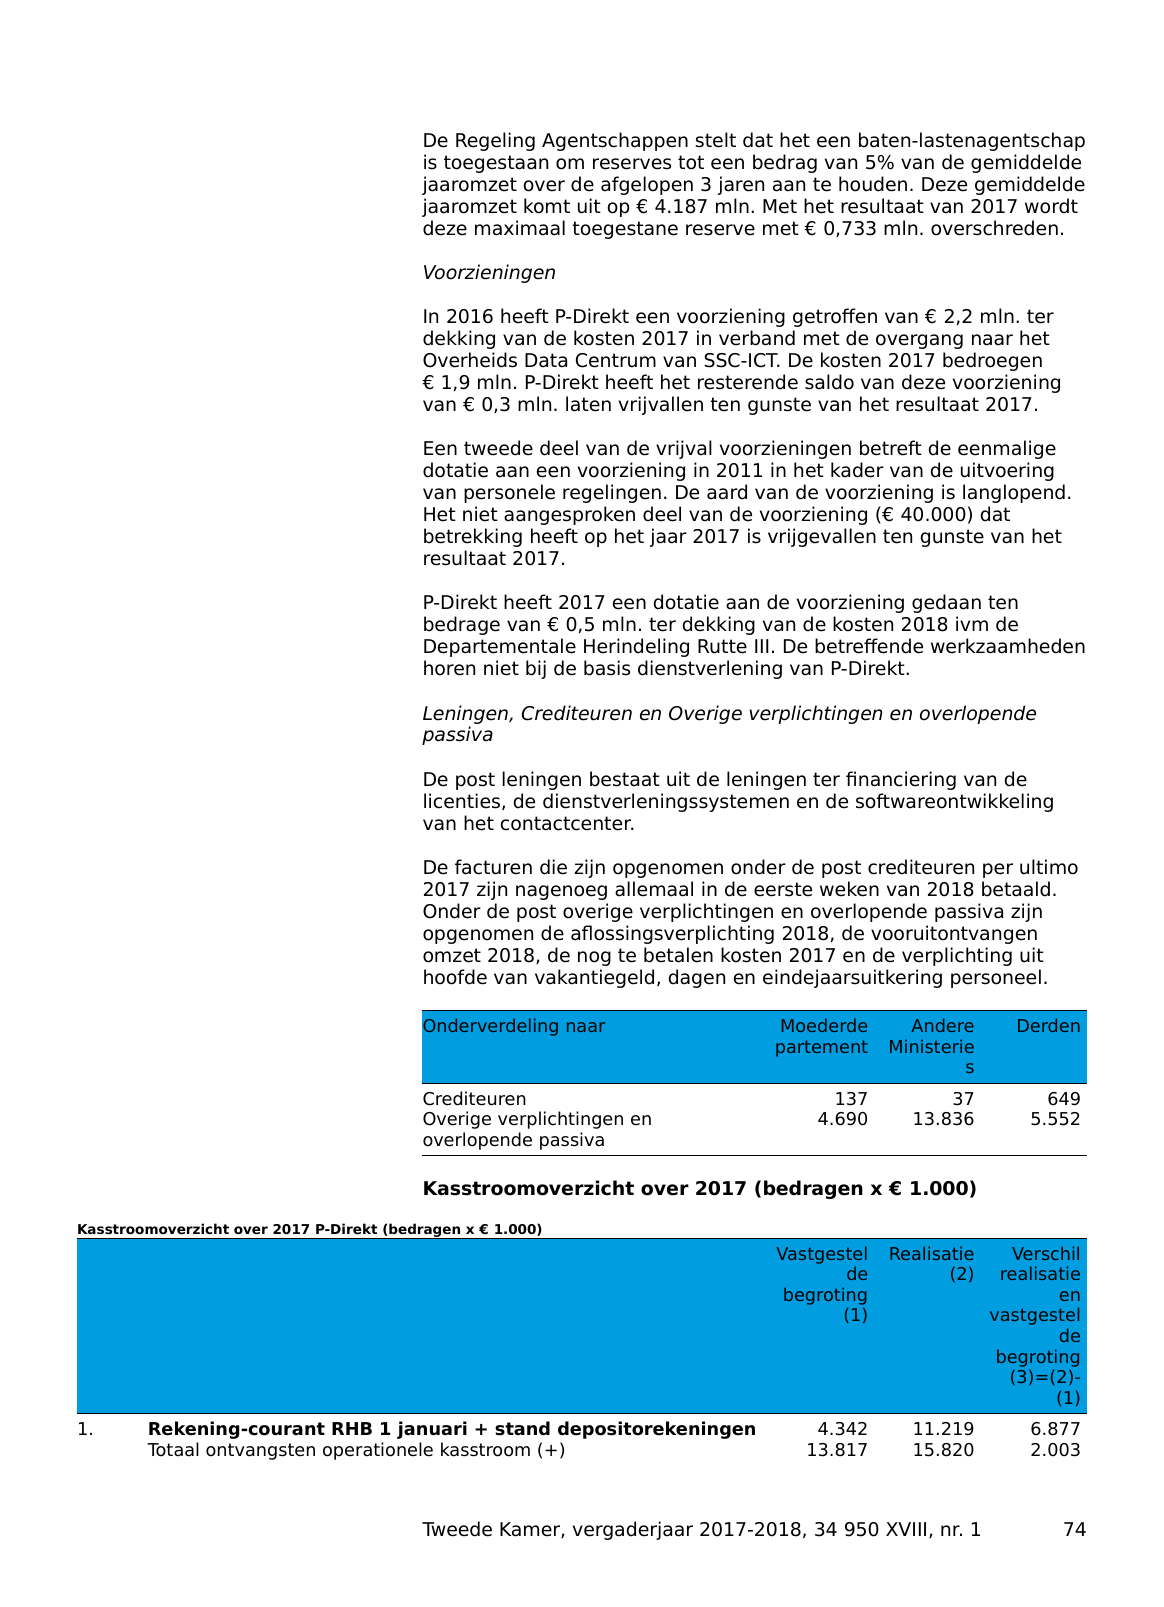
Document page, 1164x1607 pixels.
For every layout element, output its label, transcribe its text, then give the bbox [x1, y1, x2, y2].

table_cell 2.003 [980, 1440, 1087, 1460]
table_cell Rekening-courant RHB 1 januari + stand depositorekeningen [142, 1414, 768, 1439]
table_header Kasstroomoverzicht over 2017 P-Direkt (bedragen x € 1.000) [77, 1222, 1087, 1238]
table_header Derden [980, 1011, 1087, 1083]
table_cell 4.342 [768, 1414, 874, 1439]
table_cell [142, 1239, 768, 1413]
table_cell 1. [77, 1414, 142, 1439]
text Een tweede deel van de vrijval voorzieningen betreft de eenmalige dotatie aan een voorziening in 2011 in het kader van de uitvoering van personele regelingen. De aard van de voorziening is langlopend. Het niet aangesproken deel van de voorziening (€ 40.000) dat betrekking heeft op het jaar 2017 is vrijgevallen ten gunste van het resultaat 2017. [422, 438, 1087, 570]
text De post leningen bestaat uit de leningen ter financiering van de licenties, de dienstverleningssystemen en de softwareontwikkeling van het contactcenter. [422, 768, 1087, 834]
table_cell [77, 1239, 142, 1413]
table_cell 5.552 [980, 1109, 1087, 1155]
table_cell 649 [980, 1084, 1087, 1109]
table_cell Realisatie (2) [874, 1239, 980, 1413]
text P-Direkt heeft 2017 een dotatie aan de voorziening gedaan ten bedrage van € 0,5 mln. ter dekking van de kosten 2018 ivm de Departementale Herindeling Rutte III. De betreffende werkzaamheden horen niet bij de basis dienstverlening van P-Direkt. [422, 592, 1087, 680]
table_cell 6.877 [980, 1414, 1087, 1439]
table_cell Crediteuren [422, 1084, 768, 1109]
table_cell 15.820 [874, 1440, 980, 1460]
subtitle Leningen, Crediteuren en Overige verplichtingen en overlopende passiva [422, 702, 1087, 746]
subtitle Kasstroomoverzicht over 2017 (bedragen x € 1.000) [422, 1178, 1087, 1200]
table_header Moederdepartement [768, 1011, 874, 1083]
table_cell Totaal ontvangsten operationele kasstroom (+) [142, 1440, 768, 1460]
subtitle Voorzieningen [422, 262, 1087, 284]
table_header Andere Ministeries [874, 1011, 980, 1083]
text In 2016 heeft P-Direkt een voorziening getroffen van € 2,2 mln. ter dekking van de kosten 2017 in verband met de overgang naar het Overheids Data Centrum van SSC-ICT. De kosten 2017 bedroegen € 1,9 mln. P-Direkt heeft het resterende saldo van deze voorziening van € 0,3 mln. laten vrijvallen ten gunste van het resultaat 2017. [422, 306, 1087, 416]
table_cell 4.690 [768, 1109, 874, 1155]
text De Regeling Agentschappen stelt dat het een baten-lastenagentschap is toegestaan om reserves tot een bedrag van 5% van de gemiddelde jaaromzet over de afgelopen 3 jaren aan te houden. Deze gemiddelde jaaromzet komt uit op € 4.187 mln. Met het resultaat van 2017 wordt deze maximaal toegestane reserve met € 0,733 mln. overschreden. [422, 130, 1087, 240]
table_cell Vastgestelde begroting (1) [768, 1239, 874, 1413]
table_cell 11.219 [874, 1414, 980, 1439]
table_cell Overige verplichtingen en overlopende passiva [422, 1109, 768, 1155]
table_cell 13.836 [874, 1109, 980, 1155]
table_cell Verschil realisatie en vastgestelde begroting (3)=(2)-(1) [980, 1239, 1087, 1413]
table_cell 137 [768, 1084, 874, 1109]
table_header Onderverdeling naar [422, 1011, 768, 1083]
table_cell 37 [874, 1084, 980, 1109]
table_cell 13.817 [768, 1440, 874, 1460]
table_cell [77, 1440, 142, 1460]
text De facturen die zijn opgenomen onder de post crediteuren per ultimo 2017 zijn nagenoeg allemaal in de eerste weken van 2018 betaald. Onder de post overige verplichtingen en overlopende passiva zijn opgenomen de aflossingsverplichting 2018, de vooruitontvangen omzet 2018, de nog te betalen kosten 2017 en de verplichting uit hoofde van vakantiegeld, dagen en eindejaarsuitkering personeel. [422, 857, 1087, 988]
